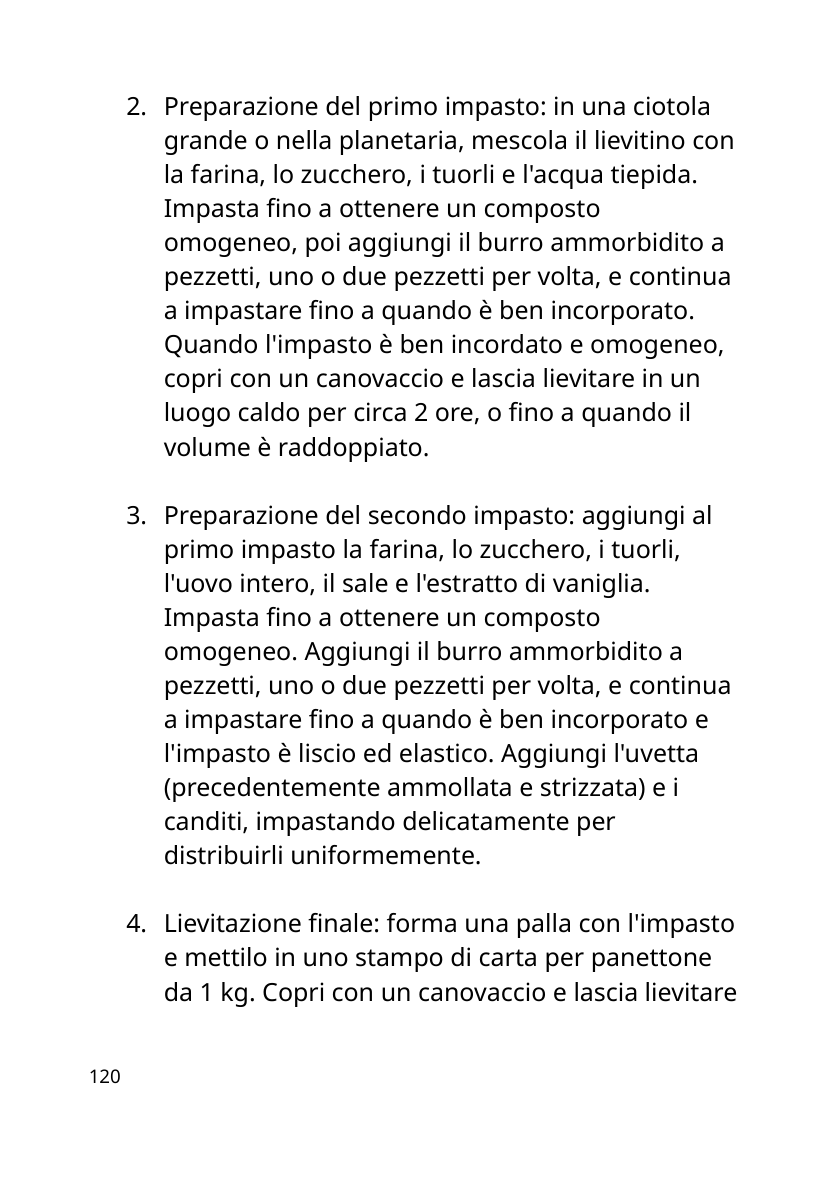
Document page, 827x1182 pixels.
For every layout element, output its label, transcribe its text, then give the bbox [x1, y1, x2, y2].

list Lievitazione finale: forma una palla con l'impasto e mettilo in uno stampo di carta per panettone da 1 kg. Copri con un canovaccio e lascia lievitare [126, 906, 738, 1008]
list Preparazione del primo impasto: in una ciotola grande o nella planetaria, mescola il lievitino con la farina, lo zucchero, i tuorli e l'acqua tiepida. Impasta fino a ottenere un composto omogeneo, poi aggiungi il burro ammorbidito a pezzetti, uno o due pezzetti per volta, e continua a impastare fino a quando è ben incorporato. Quando l'impasto è ben incordato e omogeneo, copri con un canovaccio e lascia lievitare in un luogo caldo per circa 2 ore, o fino a quando il volume è raddoppiato. [126, 88, 738, 463]
list Preparazione del secondo impasto: aggiungi al primo impasto la farina, lo zucchero, i tuorli, l'uovo intero, il sale e l'estratto di vaniglia. Impasta fino a ottenere un composto omogeneo. Aggiungi il burro ammorbidito a pezzetti, uno o due pezzetti per volta, e continua a impastare fino a quando è ben incorporato e l'impasto è liscio ed elastico. Aggiungi l'uvetta (precedentemente ammollata e strizzata) e i canditi, impastando delicatamente per distribuirli uniformemente. [126, 497, 738, 872]
